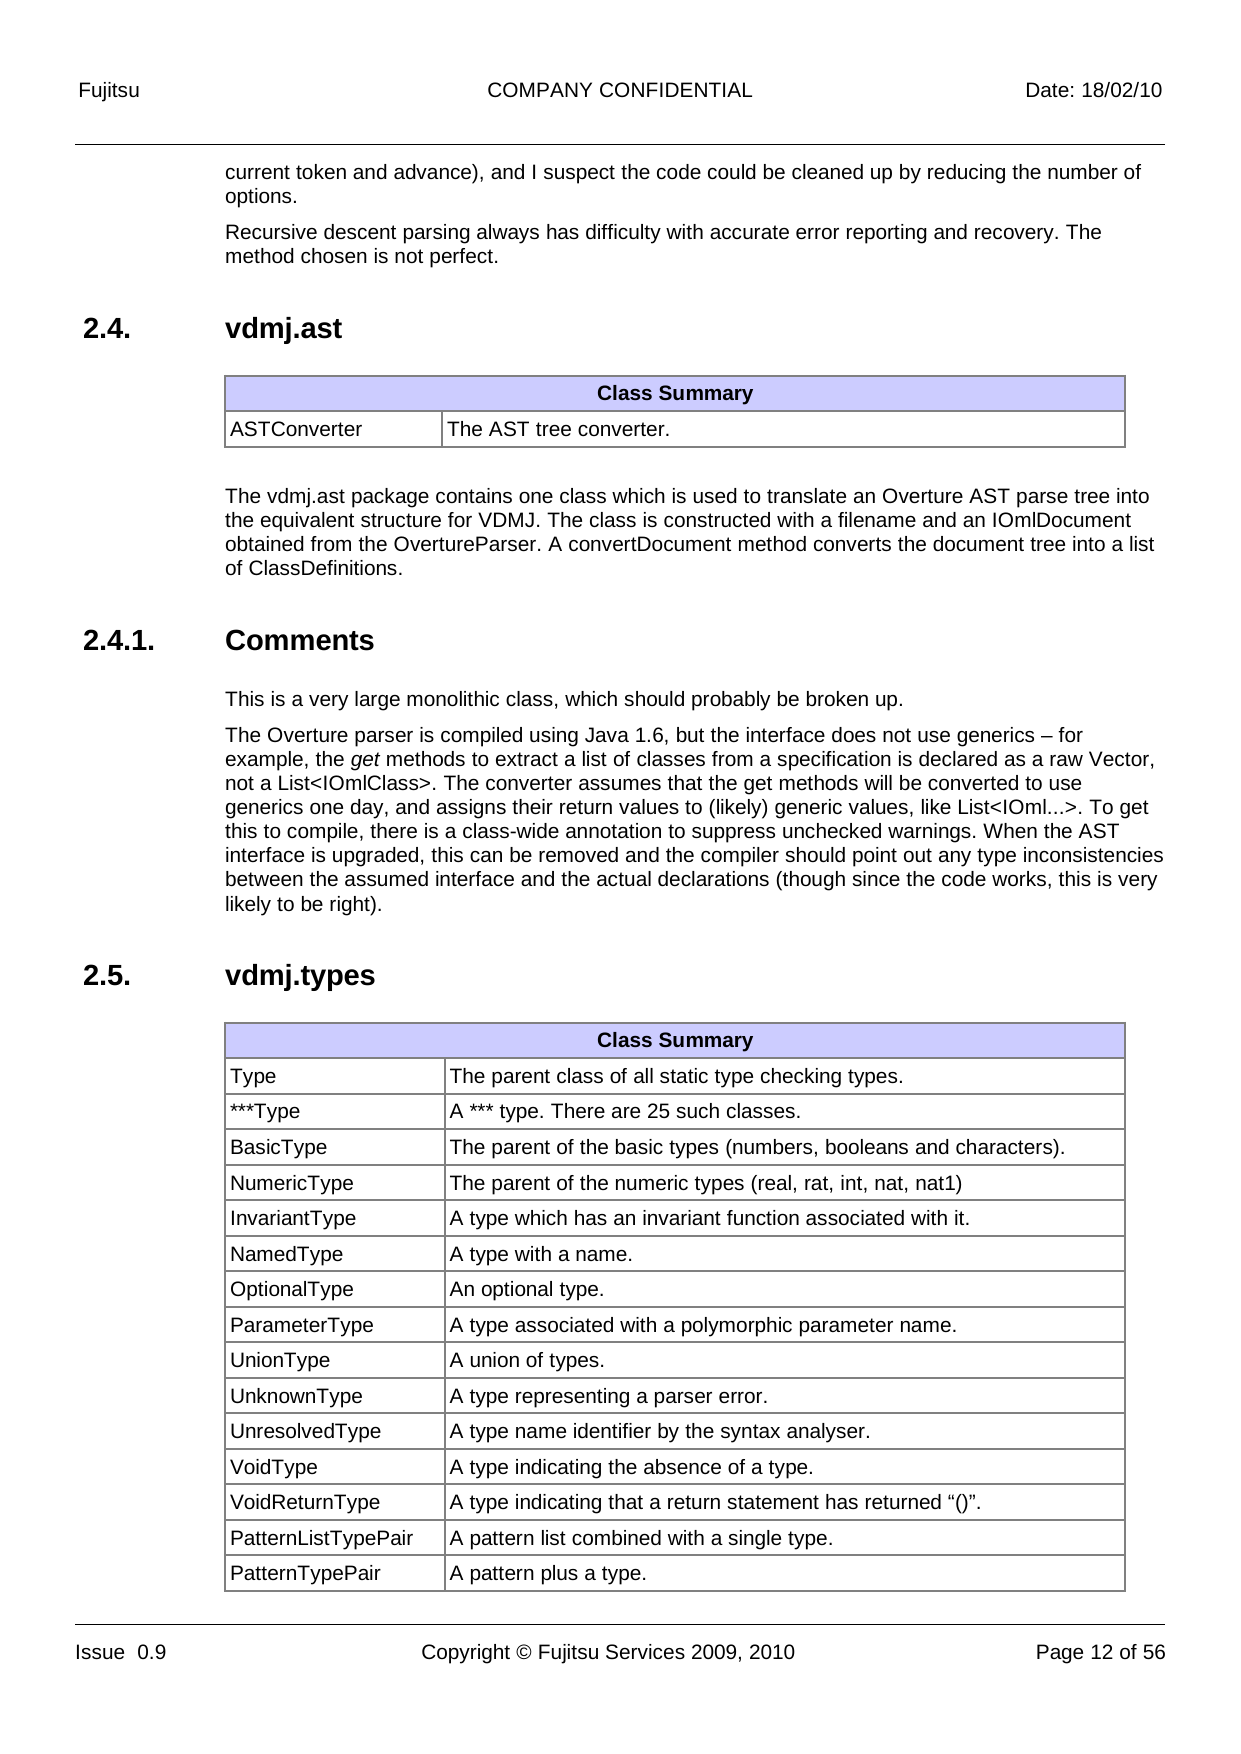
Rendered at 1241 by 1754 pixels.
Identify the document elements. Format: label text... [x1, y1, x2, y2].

table_cell PatternTypePair [226, 1556, 444, 1590]
text The Overture parser is compiled using Java 1.6, but the interface does not use generics – for example, the get methods to extract a list of classes from a specification is declared as a raw Vector, not a List<IOmlClass>. The converter assumes that the get methods will be converted to use generics one day, and assigns their return values to (likely) generic values, like List<IOml...>. To get this to compile, there is a class-wide annotation to suppress unchecked warnings. When the AST interface is upgraded, this can be removed and the compiler should point out any type inconsistencies between the assumed interface and the actual declarations (though since the code works, this is very likely to be right). [225, 723, 1165, 916]
table_cell PatternListTypePair [226, 1521, 444, 1554]
table_cell The parent of the numeric types (real, rat, int, nat, nat1) [446, 1166, 1124, 1199]
table_header Class Summary [226, 1024, 1124, 1057]
table_cell An optional type. [446, 1272, 1124, 1306]
subtitle vdmj.types [75, 958, 1165, 992]
table_cell NumericType [226, 1166, 444, 1199]
table_cell Type [226, 1059, 444, 1093]
table_cell ASTConverter [226, 412, 441, 446]
table_cell The parent of the basic types (numbers, booleans and characters). [446, 1130, 1124, 1164]
table_cell A type associated with a polymorphic parameter name. [446, 1308, 1124, 1341]
table_cell VoidReturnType [226, 1485, 444, 1519]
table_cell The AST tree converter. [443, 412, 1124, 446]
table_cell A type which has an invariant function associated with it. [446, 1201, 1124, 1235]
table_cell ParameterType [226, 1308, 444, 1341]
table_cell NamedType [226, 1237, 444, 1270]
table_cell A type with a name. [446, 1237, 1124, 1270]
table_cell A type representing a parser error. [446, 1379, 1124, 1412]
text This is a very large monolithic class, which should probably be broken up. [225, 686, 1165, 711]
table_cell BasicType [226, 1130, 444, 1164]
table_header Class Summary [226, 377, 1124, 410]
table_cell A type name identifier by the syntax analyser. [446, 1414, 1124, 1448]
subtitle vdmj.ast [75, 311, 1165, 344]
table_cell A pattern list combined with a single type. [446, 1521, 1124, 1554]
table_cell UnionType [226, 1343, 444, 1377]
table_cell A pattern plus a type. [446, 1556, 1124, 1590]
table_cell The parent class of all static type checking types. [446, 1059, 1124, 1093]
table_cell VoidType [226, 1450, 444, 1483]
table_cell OptionalType [226, 1272, 444, 1306]
table_cell InvariantType [226, 1201, 444, 1235]
text current token and advance), and I suspect the code could be cleaned up by reducing the number of options. [225, 160, 1165, 208]
table_cell ***Type [226, 1095, 444, 1128]
table_cell UnknownType [226, 1379, 444, 1412]
table_cell A type indicating the absence of a type. [446, 1450, 1124, 1483]
table_cell A type indicating that a return statement has returned “()”. [446, 1485, 1124, 1519]
table_cell UnresolvedType [226, 1414, 444, 1448]
table_cell A union of types. [446, 1343, 1124, 1377]
table_cell A *** type. There are 25 such classes. [446, 1095, 1124, 1128]
text Recursive descent parsing always has difficulty with accurate error reporting and recovery. The method chosen is not perfect. [225, 220, 1165, 268]
subtitle Comments [75, 623, 1165, 656]
text The vdmj.ast package contains one class which is used to translate an Overture AST parse tree into the equivalent structure for VDMJ. The class is constructed with a filename and an IOmlDocument obtained from the OvertureParser. A convertDocument method converts the document tree into a list of ClassDefinitions. [225, 484, 1165, 580]
